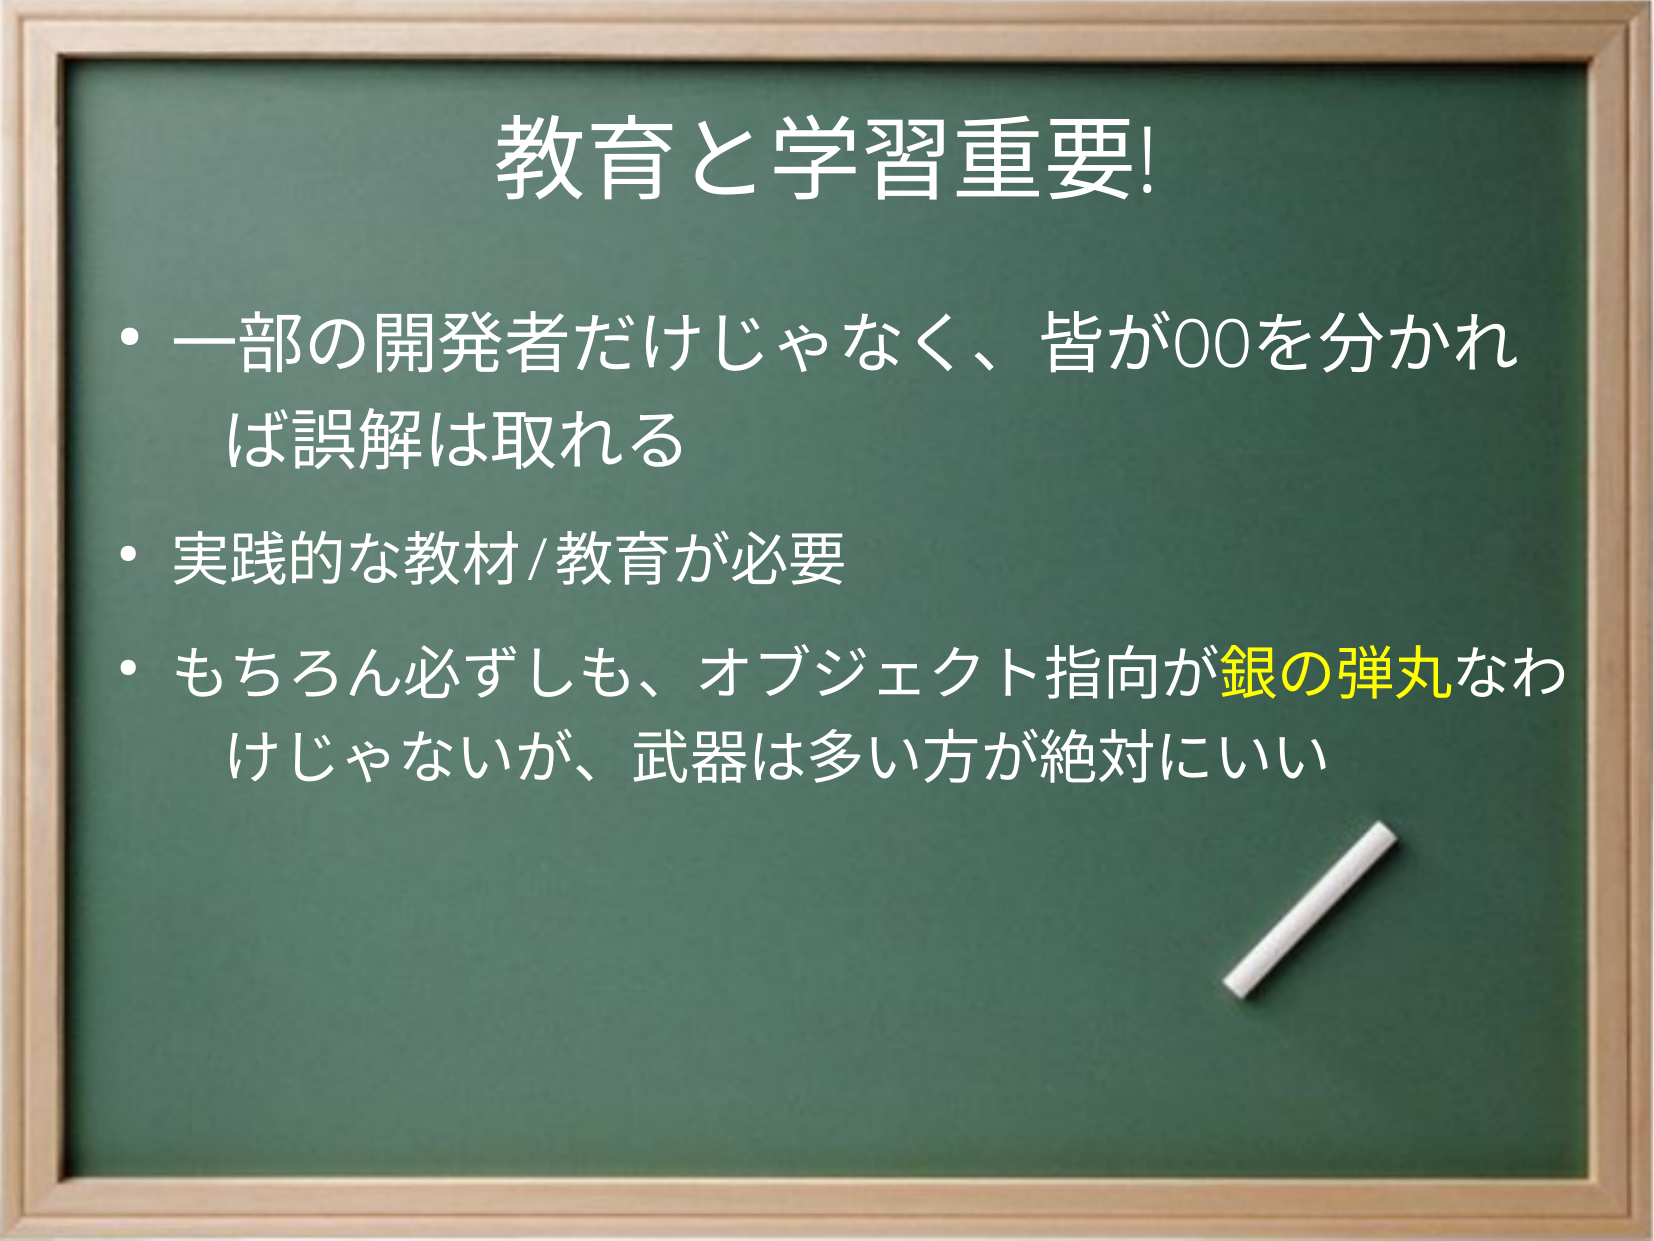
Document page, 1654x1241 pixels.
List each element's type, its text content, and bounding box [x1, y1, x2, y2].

title 教育と学習重要! [82, 56, 1571, 250]
picture [0, 0, 1654, 1241]
list 一部の開発者だけじゃなく、皆がOOを分かれば誤解は取れる 実践的な教材/教育が必要 もちろん必ずしも、オブジェクト指向が銀の弾丸なわけじゃないが、武器は多い方が絶対にいい [82, 290, 1571, 1094]
